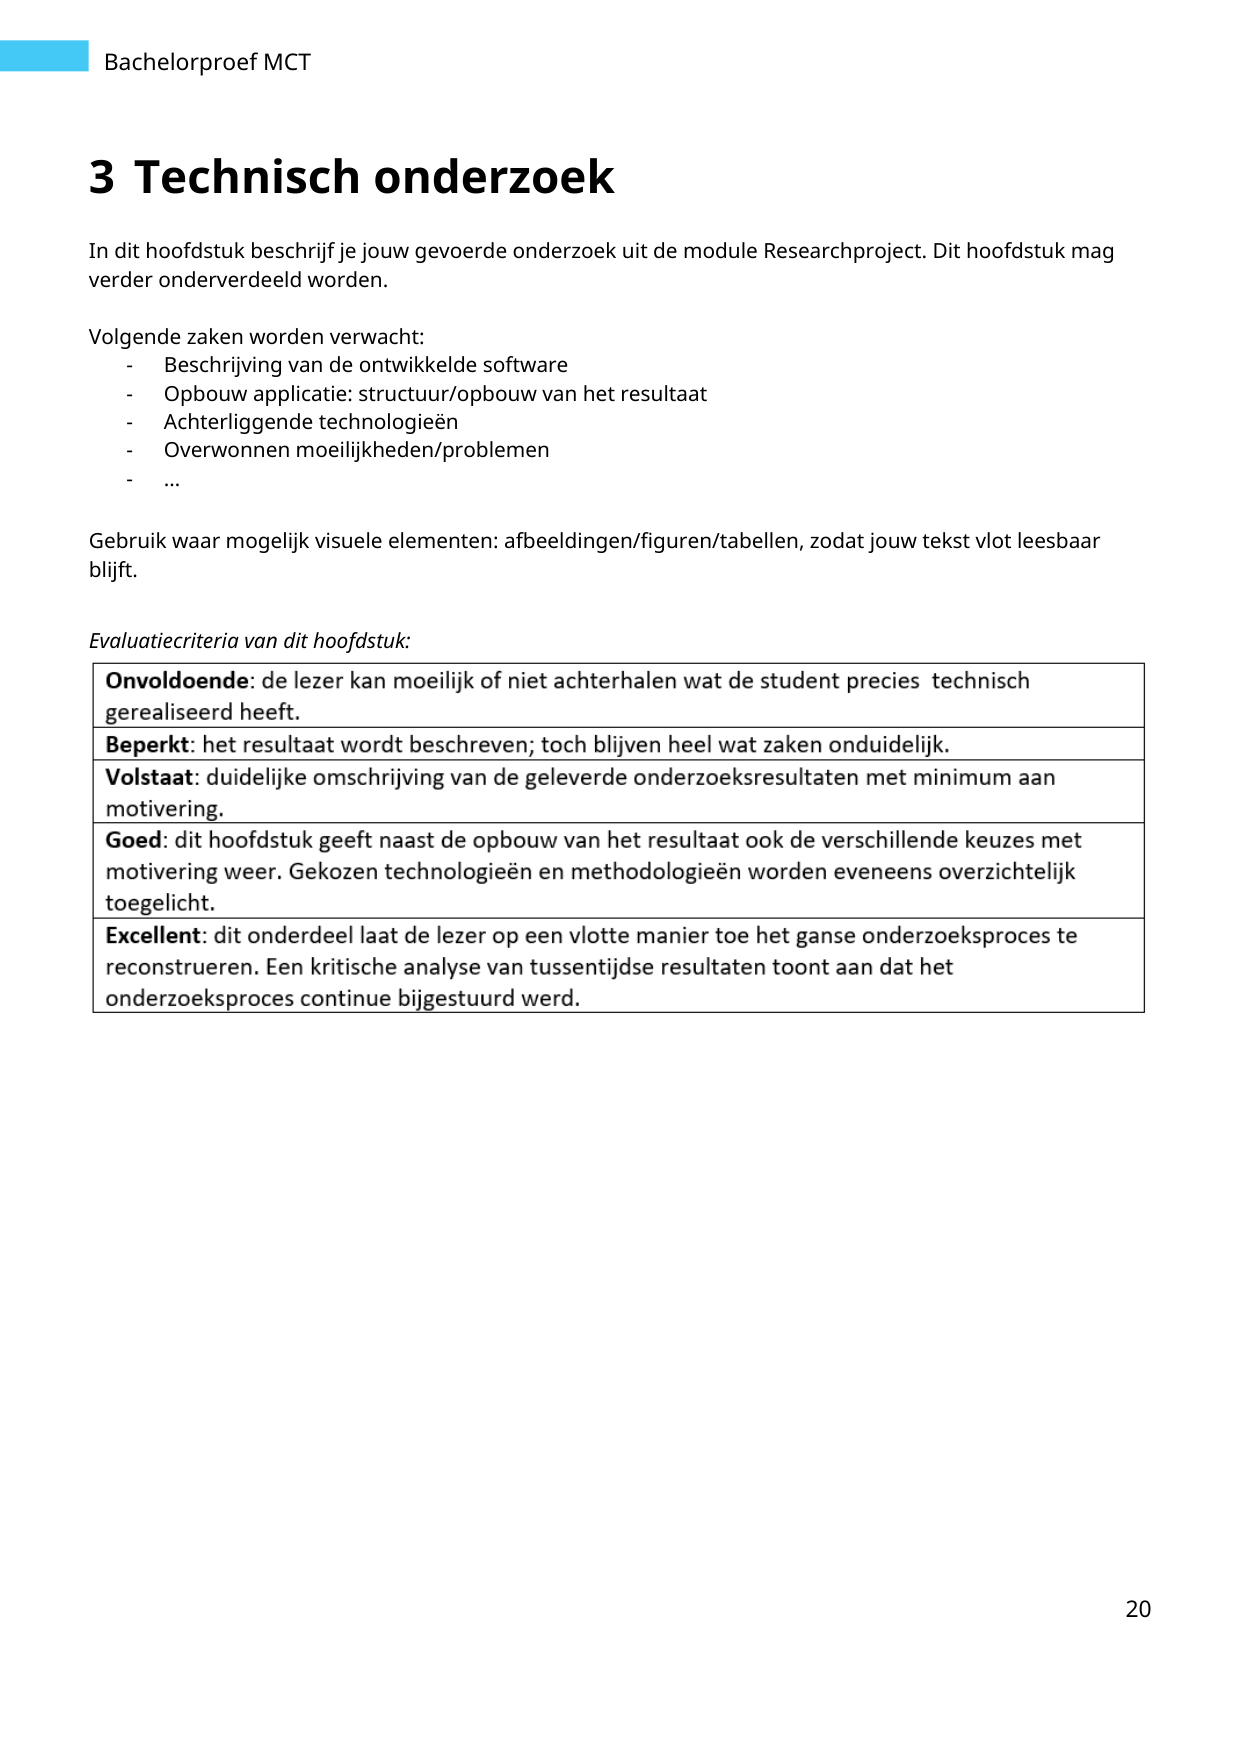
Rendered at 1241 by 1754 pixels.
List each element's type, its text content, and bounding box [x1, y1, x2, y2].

subtitle Technisch onderzoek [89, 144, 1152, 207]
list Overwonnen moeilijkheden/problemen [126, 436, 1152, 464]
list Achterliggende technologieën [126, 407, 1152, 436]
text In dit hoofdstuk beschrijf je jouw gevoerde onderzoek uit de module Researchproject. Dit hoofdstuk mag verder onderverdeeld worden. [89, 237, 1152, 293]
list Opbouw applicatie: structuur/opbouw van het resultaat [126, 379, 1152, 407]
list Beschrijving van de ontwikkelde software [126, 350, 1152, 379]
text Evaluatiecriteria van dit hoofdstuk: [89, 627, 1152, 657]
picture [88, 657, 1152, 1020]
list … [126, 464, 1152, 492]
text Volgende zaken worden verwacht: [89, 322, 1152, 350]
text Gebruik waar mogelijk visuele elementen: afbeeldingen/figuren/tabellen, zodat jouw tekst vlot leesbaar blijft. [89, 527, 1152, 583]
